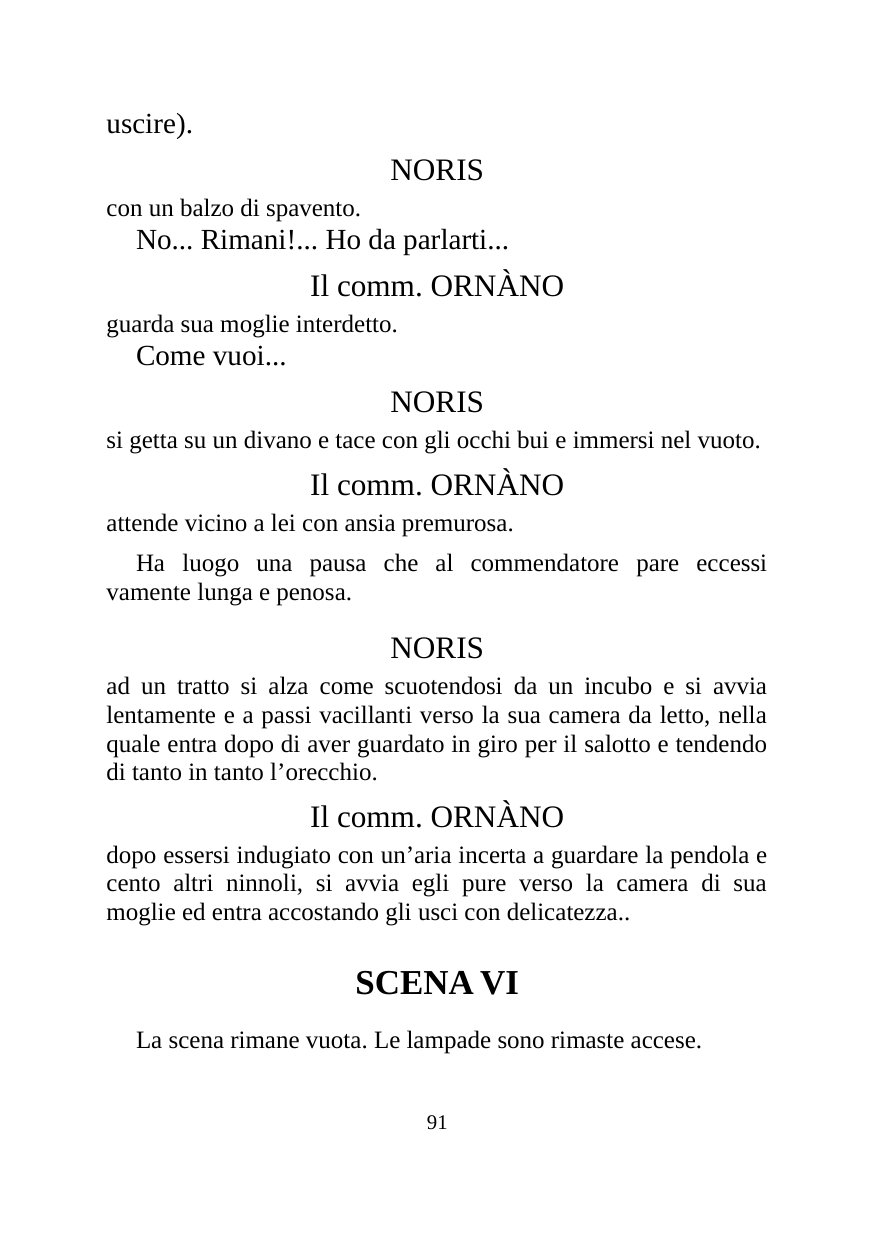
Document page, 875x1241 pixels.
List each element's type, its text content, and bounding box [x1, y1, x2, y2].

text No... Rimani!... Ho da parlarti... [106, 222, 768, 256]
text NORIS [106, 383, 768, 419]
text NORIS [106, 152, 768, 187]
text La scena rimane vuota. Le lampade sono rimaste accese. [106, 1025, 768, 1054]
text Come vuoi... [106, 338, 768, 372]
text Il comm. ORNÀNO [106, 798, 768, 834]
text attende vicino a lei con ansia premurosa. [106, 508, 768, 536]
text con un balzo di spavento. [106, 193, 768, 222]
text Il comm. ORNÀNO [106, 267, 768, 303]
text dopo essersi indugiato con un’aria incerta a guardare la pendola e cento altri ninnoli, si avvia egli pure verso la camera di sua moglie ed entra accostando gli usci con delicatezza.. [106, 840, 768, 926]
text Il comm. ORNÀNO [106, 466, 768, 502]
subtitle SCENA VI [106, 961, 768, 1002]
text Ha luogo una pausa che al commendatore pare eccessi vamente lunga e penosa. [106, 548, 768, 606]
text ad un tratto si alza come scuotendosi da un incubo e si avvia lentamente e a passi vacillanti verso la sua camera da letto, nella quale entra dopo di aver guardato in giro per il salotto e tendendo di tanto in tanto l’orecchio. [106, 671, 768, 786]
text NORIS [106, 629, 768, 665]
text uscire). [106, 106, 768, 140]
text guarda sua moglie interdetto. [106, 309, 768, 338]
text si getta su un divano e tace con gli occhi bui e immersi nel vuoto. [106, 425, 768, 454]
